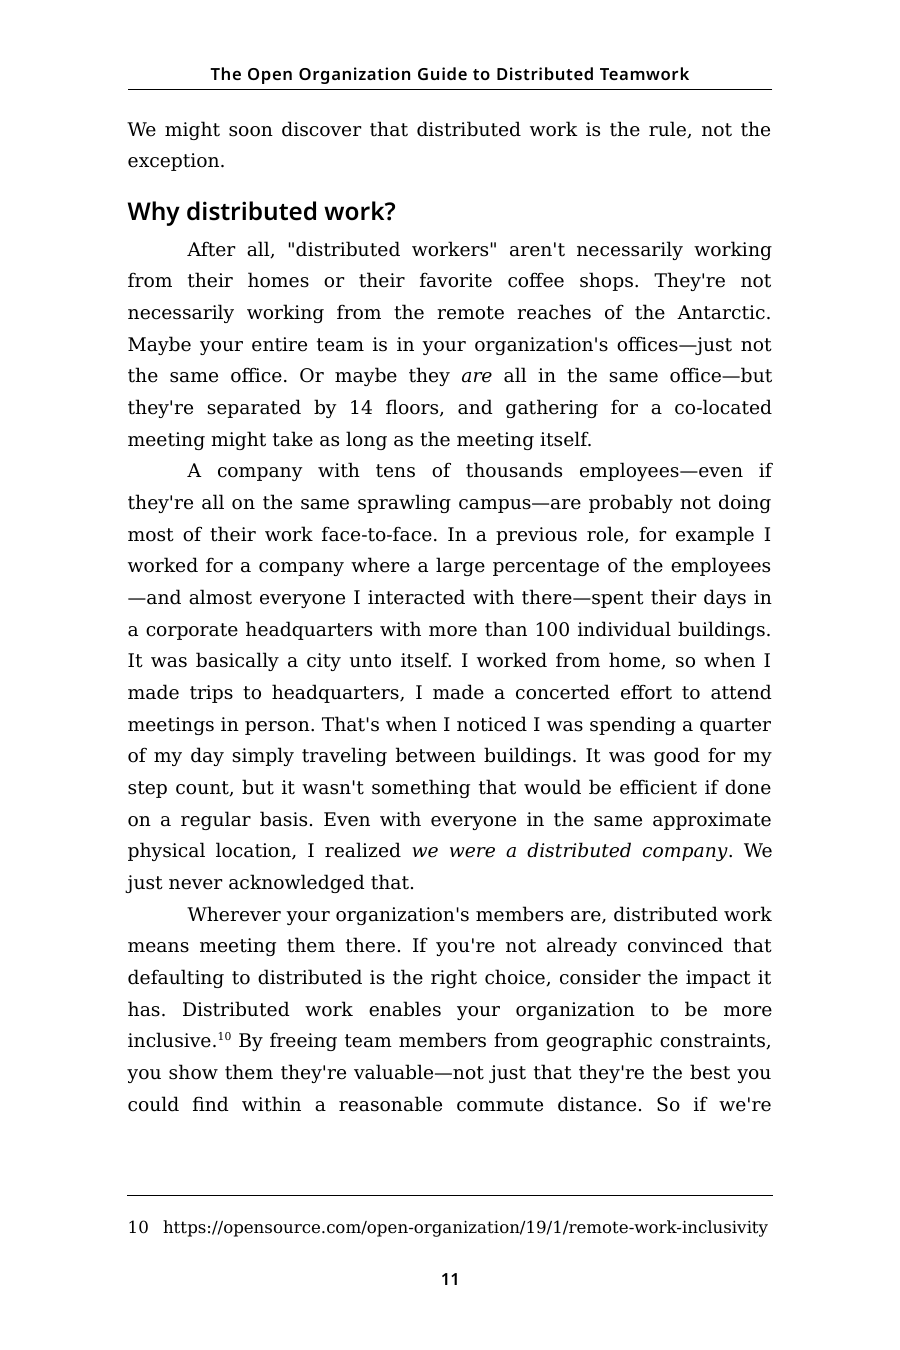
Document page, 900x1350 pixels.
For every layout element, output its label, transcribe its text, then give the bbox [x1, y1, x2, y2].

text Wherever your organization's members are, distributed work means meeting them there. If you're not already convinced that defaulting to distributed is the right choice, consider the impact it has. Distributed work enables your organization to be more inclusive. By freeing team members from geographic constraints, you show them they're valuable—not just that they're the best you could find within a reasonable commute distance. So if we're [127, 904, 772, 1116]
text https://opensource.com/open-organization/19/1/remote-work-inclusivity [127, 1218, 772, 1237]
text A company with tens of thousands employees—even if they're all on the same sprawling campus—are probably not doing most of their work face-to-face. In a previous role, for example I worked for a company where a large percentage of the employees—and almost everyone I interacted with there—spent their days in a corporate headquarters with more than 100 individual buildings. It was basically a city unto itself. I worked from home, so when I made trips to headquarters, I made a concerted effort to attend meetings in person. That's when I noticed I was spending a quarter of my day simply traveling between buildings. It was good for my step count, but it wasn't something that would be efficient if done on a regular basis. Even with everyone in the same approximate physical location, I realized we were a distributed company. We just never acknowledged that. [127, 461, 772, 894]
subtitle Why distributed work? [127, 196, 772, 226]
text We might soon discover that distributed work is the rule, not the exception. [127, 118, 772, 172]
text After all, "distributed workers" aren't necessarily working from their homes or their favorite coffee shops. They're not necessarily working from the remote reaches of the Antarctic. Maybe your entire team is in your organization's offices—just not the same office. Or maybe they are all in the same office—but they're separated by 14 floors, and gathering for a co-located meeting might take as long as the meeting itself. [127, 239, 772, 451]
